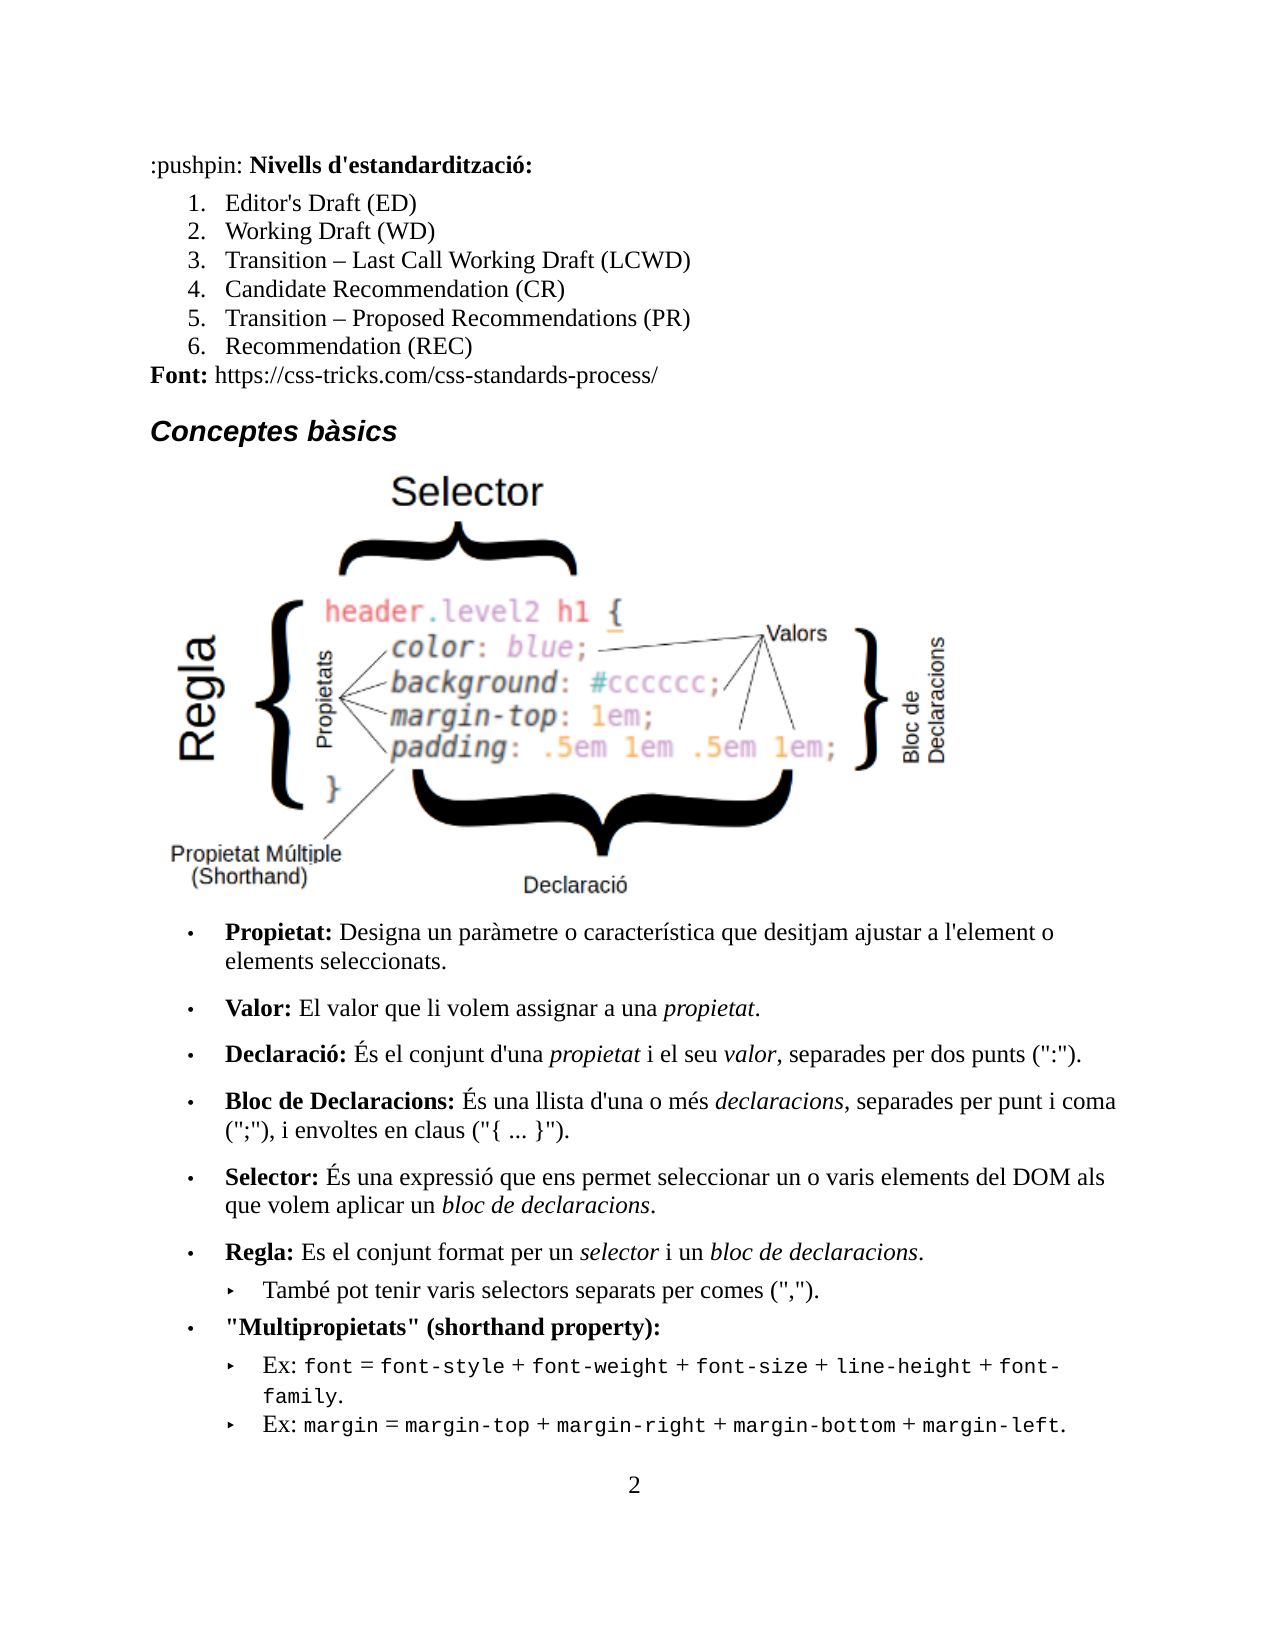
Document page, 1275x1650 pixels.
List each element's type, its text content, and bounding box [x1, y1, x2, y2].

subtitle Conceptes bàsics [150, 414, 1125, 447]
list Editor's Draft (ED) [187, 188, 1125, 216]
text :pushpin: Nivells d'estandardització: [150, 150, 1125, 179]
list Recommendation (REC) [187, 331, 1125, 360]
list Valor: El valor que li volem assignar a una propietat. [187, 993, 1125, 1022]
list Declaració: És el conjunt d'una propietat i el seu valor, separades per dos punts (":"). [187, 1039, 1125, 1068]
list "Multipropietats" (shorthand property): [187, 1312, 1125, 1341]
list Bloc de Declaracions: És una llista d'una o més declaracions, separades per punt i coma (";"), i envoltes en claus ("{ ... }"). [187, 1086, 1125, 1144]
picture [150, 460, 963, 909]
list Transition – Last Call Working Draft (LCWD) [187, 245, 1125, 274]
list Transition – Proposed Recommendations (PR) [187, 303, 1125, 331]
text Font: https://css-tricks.com/css-standards-process/ [150, 360, 1125, 389]
list Candidate Recommendation (CR) [187, 274, 1125, 303]
list Propietat: Designa un paràmetre o característica que desitjam ajustar a l'element o elements seleccionats. [187, 917, 1125, 975]
list Ex: margin = margin-top + margin-right + margin-bottom + margin-left. [225, 1409, 1125, 1439]
list Working Draft (WD) [187, 216, 1125, 245]
list També pot tenir varis selectors separats per comes (","). [225, 1275, 1125, 1303]
list Regla: Es el conjunt format per un selector i un bloc de declaracions. [187, 1237, 1125, 1266]
list Selector: És una expressió que ens permet seleccionar un o varis elements del DOM als que volem aplicar un bloc de declaracions. [187, 1162, 1125, 1219]
list Ex: font = font-style + font-weight + font-size + line-height + font-family. [225, 1350, 1125, 1409]
